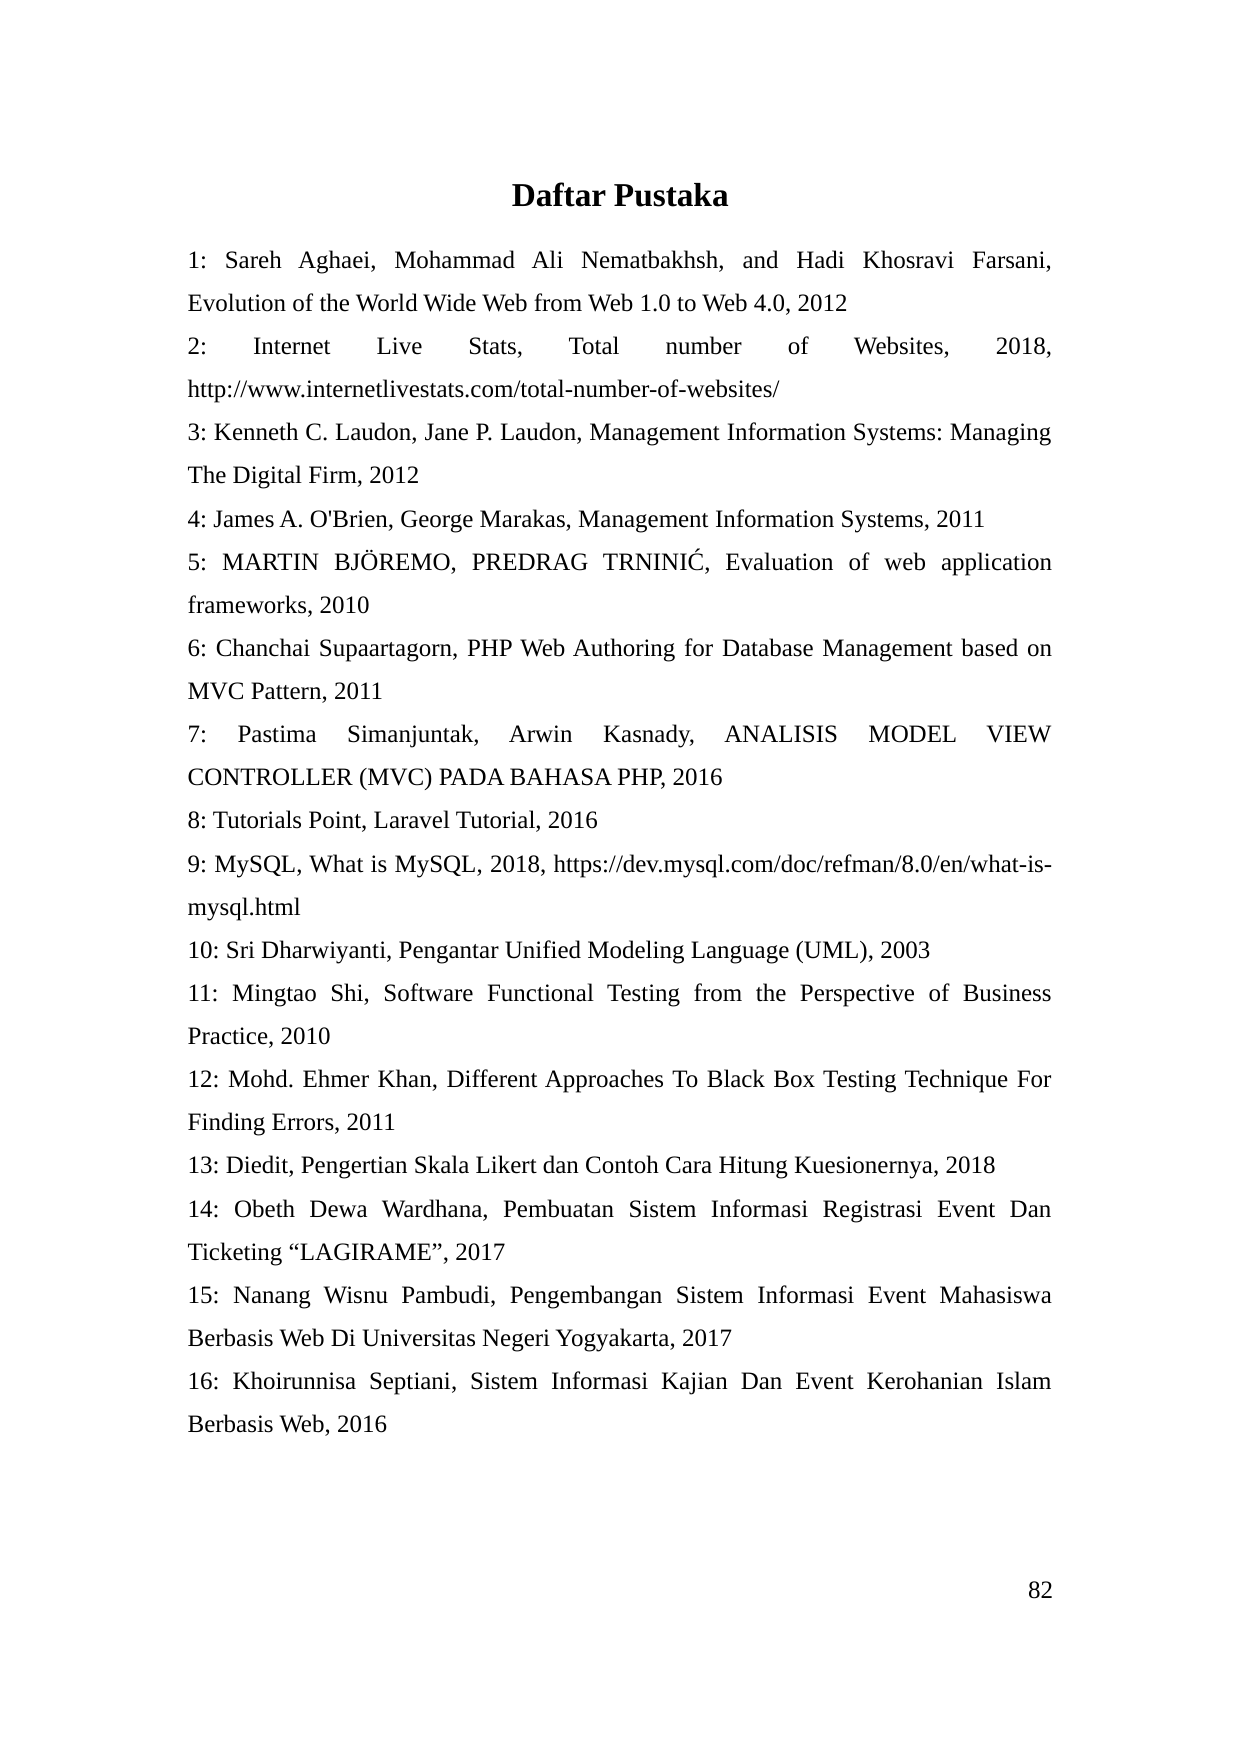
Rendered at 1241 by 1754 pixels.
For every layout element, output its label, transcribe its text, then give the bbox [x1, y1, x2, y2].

text 16: Khoirunnisa Septiani, Sistem Informasi Kajian Dan Event Kerohanian Islam Berbasis Web, 2016 [187, 1366, 1053, 1438]
text 3: Kenneth C. Laudon, Jane P. Laudon, Management Information Systems: Managing The Digital Firm, 2012 [187, 417, 1053, 489]
text 6: Chanchai Supaartagorn, PHP Web Authoring for Database Management based on MVC Pattern, 2011 [187, 633, 1053, 705]
text 11: Mingtao Shi, Software Functional Testing from the Perspective of Business Practice, 2010 [187, 978, 1053, 1050]
text 13: Diedit, Pengertian Skala Likert dan Contoh Cara Hitung Kuesionernya, 2018 [187, 1151, 1053, 1179]
text 15: Nanang Wisnu Pambudi, Pengembangan Sistem Informasi Event Mahasiswa Berbasis Web Di Universitas Negeri Yogyakarta, 2017 [187, 1280, 1053, 1352]
subtitle Daftar Pustaka [187, 175, 1053, 213]
text 12: Mohd. Ehmer Khan, Different Approaches To Black Box Testing Technique For Finding Errors, 2011 [187, 1064, 1053, 1136]
text 8: Tutorials Point, Laravel Tutorial, 2016 [187, 806, 1053, 834]
text 10: Sri Dharwiyanti, Pengantar Unified Modeling Language (UML), 2003 [187, 935, 1053, 964]
text 4: James A. O'Brien, George Marakas, Management Information Systems, 2011 [187, 504, 1053, 532]
text 7: Pastima Simanjuntak, Arwin Kasnady, ANALISIS MODEL VIEW CONTROLLER (MVC) PADA BAHASA PHP, 2016 [187, 719, 1053, 791]
text 14: Obeth Dewa Wardhana, Pembuatan Sistem Informasi Registrasi Event Dan Ticketing “LAGIRAME”, 2017 [187, 1194, 1053, 1266]
text 9: MySQL, What is MySQL, 2018, https://dev.mysql.com/doc/refman/8.0/en/what-is-mysql.html [187, 849, 1053, 921]
text 1: Sareh Aghaei, Mohammad Ali Nematbakhsh, and Hadi Khosravi Farsani, Evolution of the World Wide Web from Web 1.0 to Web 4.0, 2012 [187, 245, 1053, 317]
text 2: Internet Live Stats, Total number of Websites, 2018, http://www.internetlivestats.com/total-number-of-websites/ [187, 331, 1053, 403]
text 5: MARTIN BJÖREMO, PREDRAG TRNINIĆ, Evaluation of web application frameworks, 2010 [187, 547, 1053, 619]
